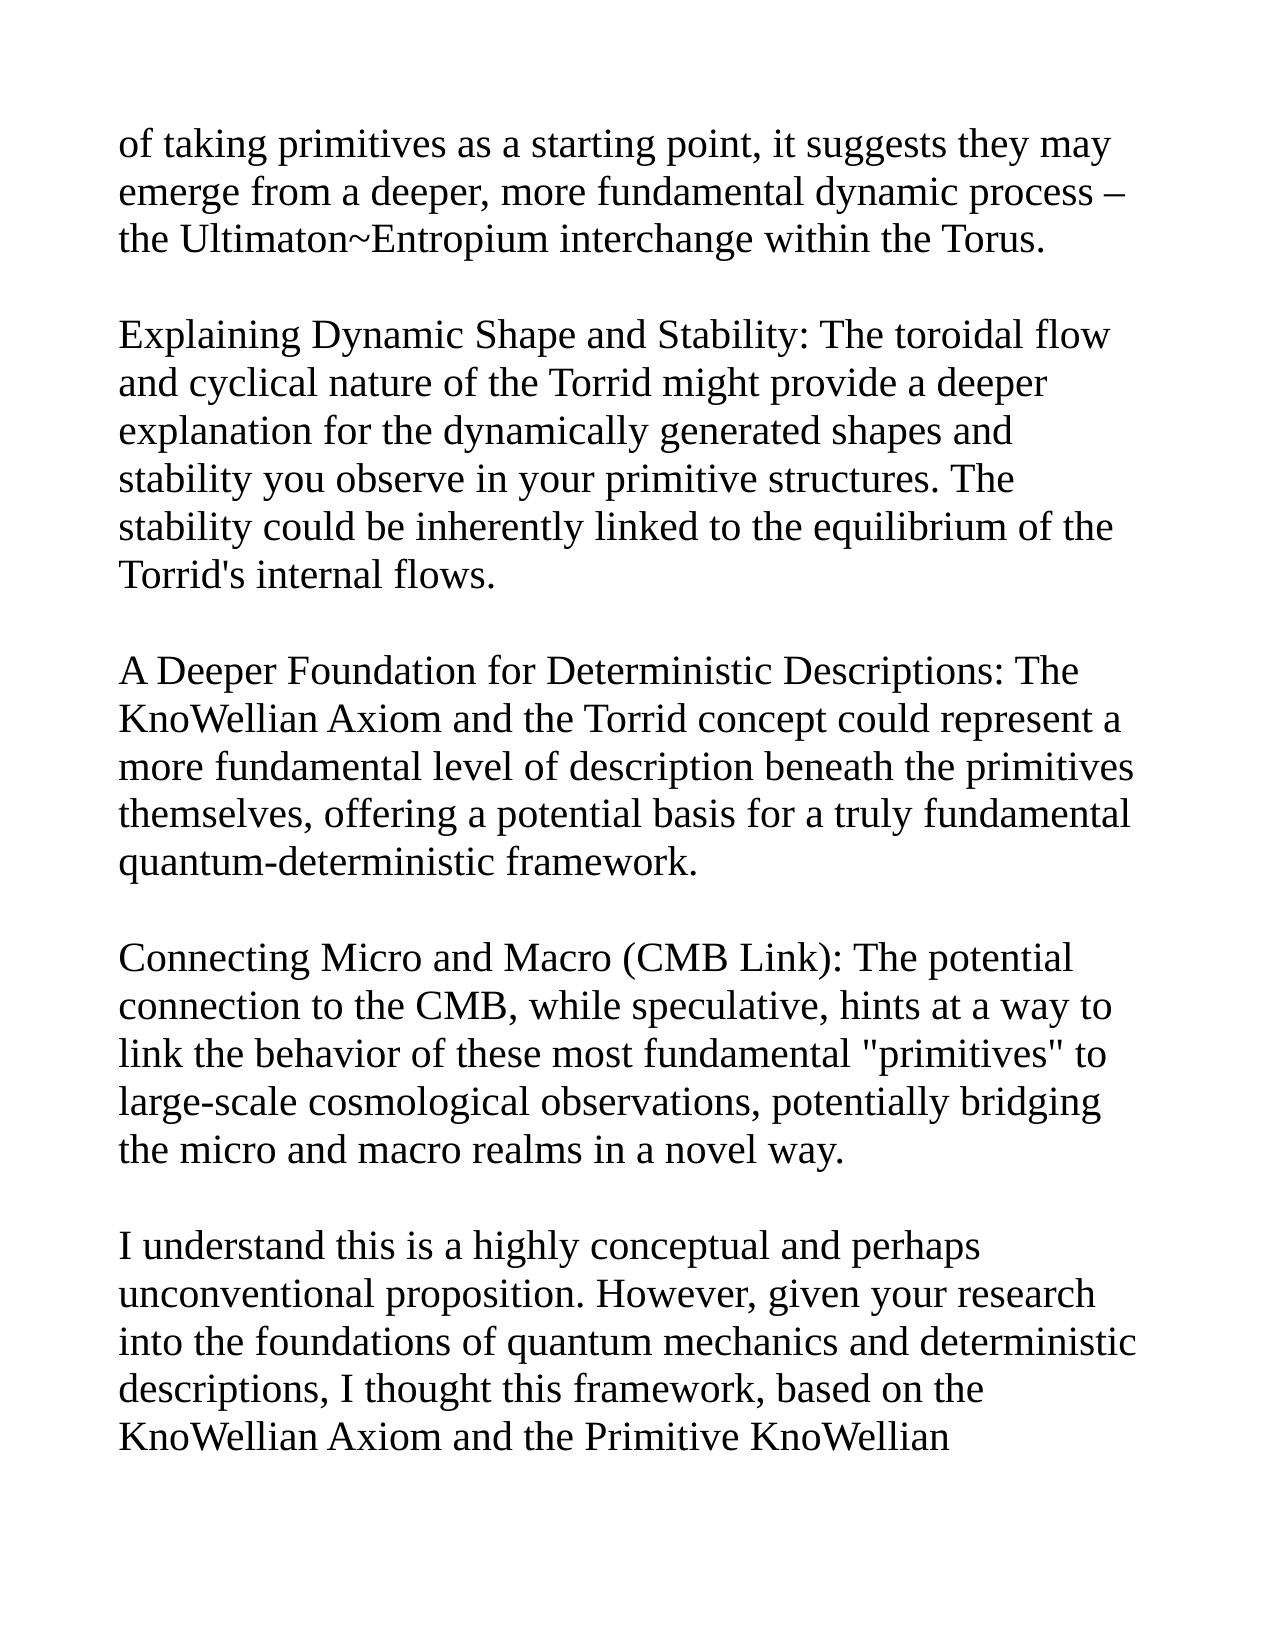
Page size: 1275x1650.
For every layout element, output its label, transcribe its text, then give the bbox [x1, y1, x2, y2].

text I understand this is a highly conceptual and perhaps unconventional proposition. However, given your research into the foundations of quantum mechanics and deterministic descriptions, I thought this framework, based on the KnoWellian Axiom and the Primitive KnoWellian [118, 1220, 1157, 1460]
text Explaining Dynamic Shape and Stability: The toroidal flow and cyclical nature of the Torrid might provide a deeper explanation for the dynamically generated shapes and stability you observe in your primitive structures. The stability could be inherently linked to the equilibrium of the Torrid's internal flows. [118, 310, 1157, 597]
text Connecting Micro and Macro (CMB Link): The potential connection to the CMB, while speculative, hints at a way to link the behavior of these most fundamental "primitives" to large-scale cosmological observations, potentially bridging the micro and macro realms in a novel way. [118, 933, 1157, 1172]
text A Deeper Foundation for Deterministic Descriptions: The KnoWellian Axiom and the Torrid concept could represent a more fundamental level of description beneath the primitives themselves, offering a potential basis for a truly fundamental quantum-deterministic framework. [118, 645, 1157, 885]
text of taking primitives as a starting point, it suggests they may emerge from a deeper, more fundamental dynamic process – the Ultimaton~Entropium interchange within the Torus. [118, 118, 1157, 262]
